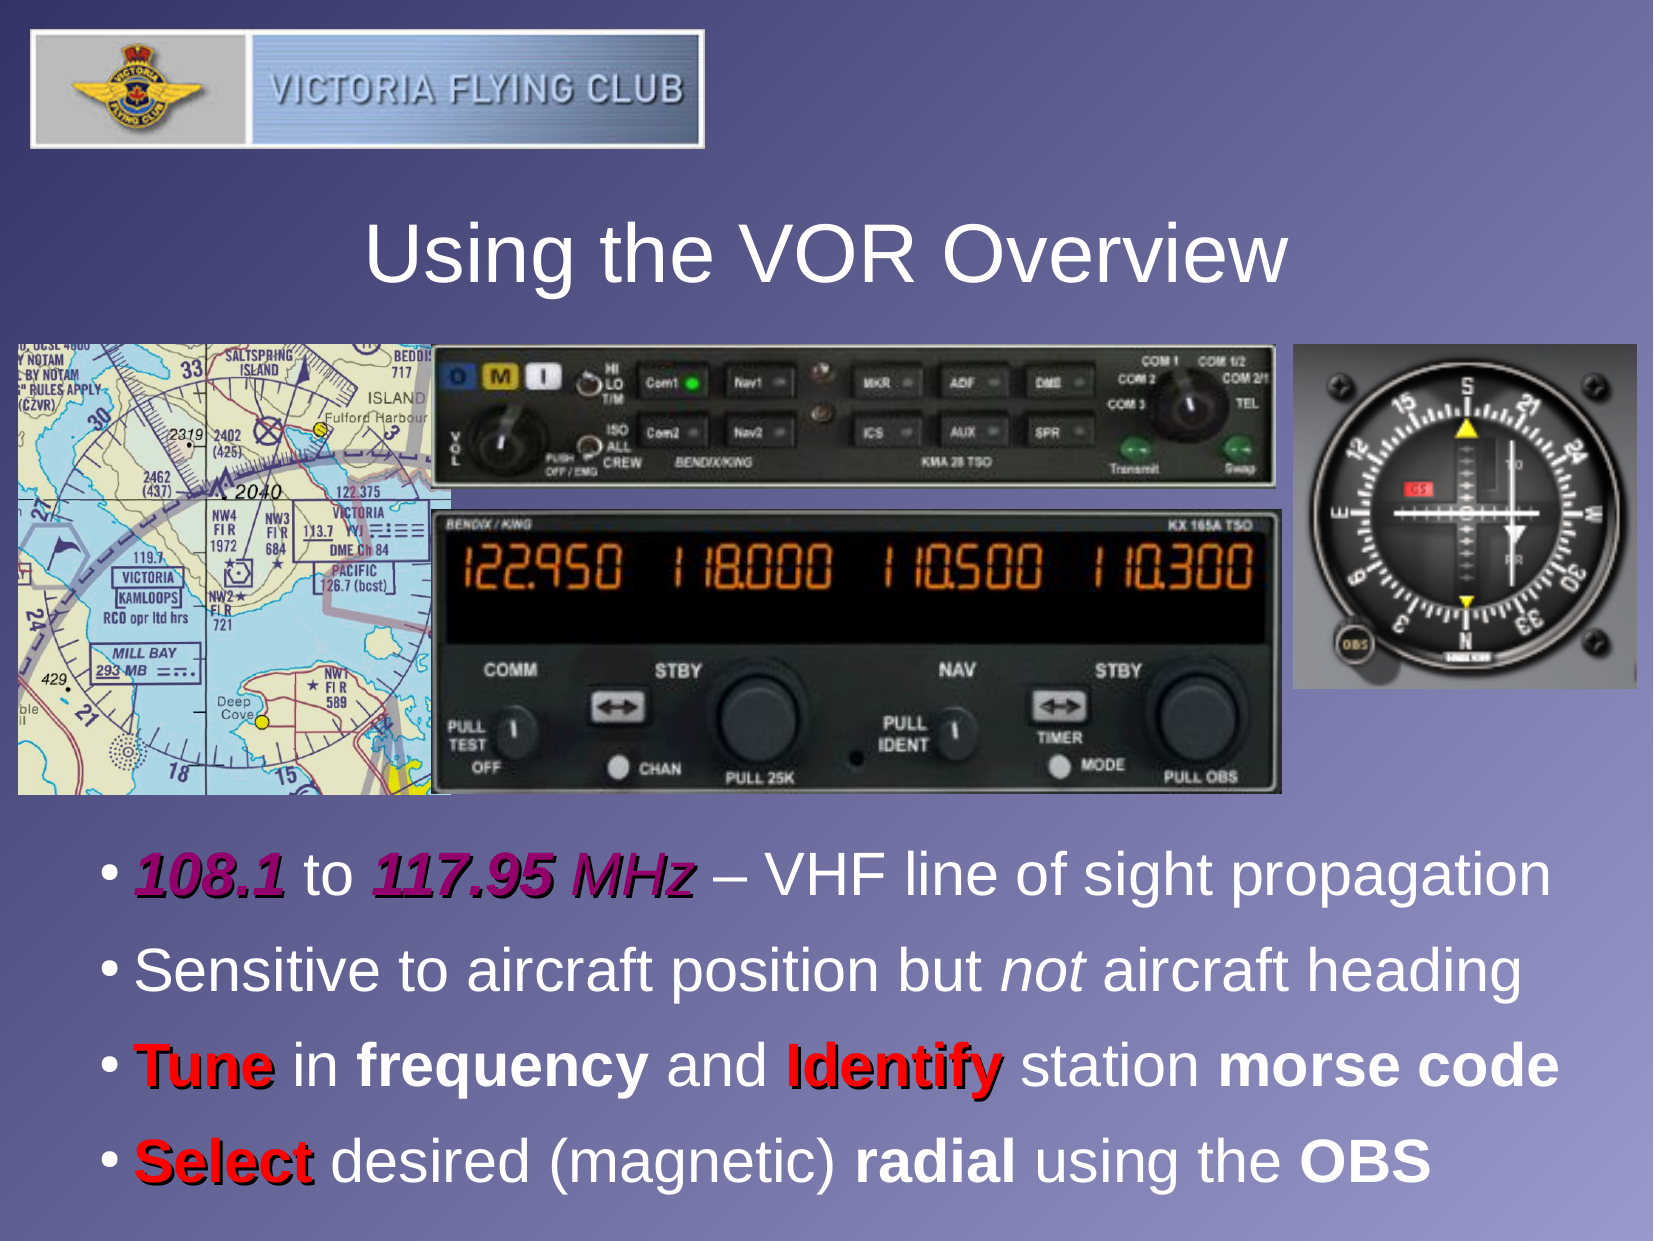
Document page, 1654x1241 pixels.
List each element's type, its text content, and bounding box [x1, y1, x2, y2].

picture [1293, 344, 1637, 689]
picture [18, 344, 1282, 796]
title Using the VOR Overview [82, 150, 1571, 358]
picture [30, 29, 705, 149]
list 108.1 to 117.95 MHz – VHF line of sight propagation Sensitive to aircraft position but not aircraft heading Tune in frequency and Identify station morse code Select desired (magnetic) radial using the OBS [82, 840, 1571, 1201]
